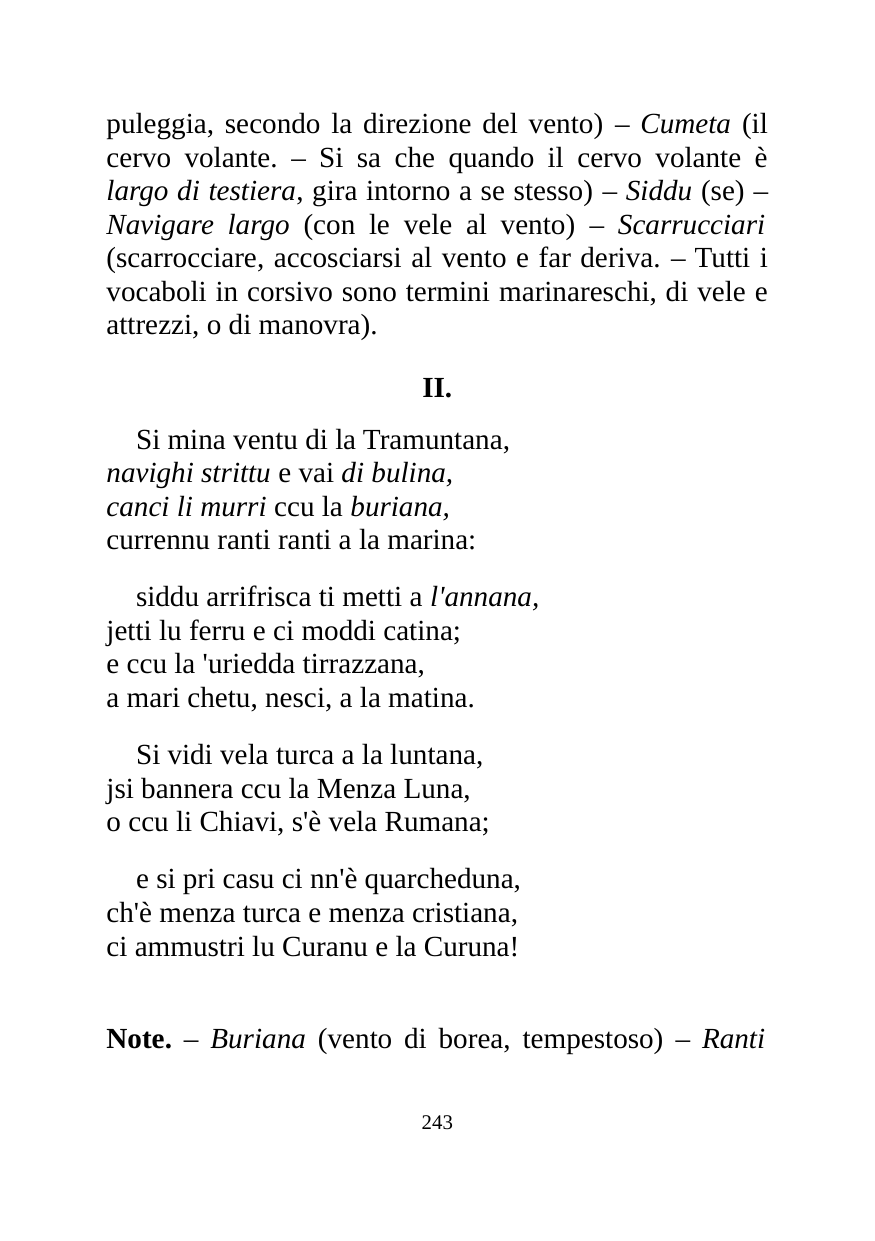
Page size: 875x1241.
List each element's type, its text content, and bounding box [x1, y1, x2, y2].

text o ccu li Chiavi, s'è vela Rumana; [106, 804, 768, 838]
text siddu arrifrisca ti metti a l'annana, [136, 579, 768, 613]
text Note. – Buriana (vento di borea, tempestoso) – Ranti [106, 1021, 768, 1055]
text e ccu la 'uriedda tirrazzana, [106, 647, 768, 680]
text a mari chetu, nesci, a la matina. [106, 680, 768, 714]
text navighi strittu e vai di bulina, [106, 455, 768, 489]
text currennu ranti ranti a la marina: [106, 522, 768, 556]
text ci ammustri lu Curanu e la Curuna! [106, 929, 768, 962]
text jetti lu ferru e ci moddi catina; [106, 613, 768, 647]
text jsi bannera ccu la Menza Luna, [106, 771, 768, 804]
text e si pri casu ci nn'è quarcheduna, [136, 862, 768, 895]
text Si vidi vela turca a la luntana, [136, 737, 768, 771]
text ch'è menza turca e menza cristiana, [106, 895, 768, 929]
text puleggia, secondo la direzione del vento) – Cumeta (il cervo volante. – Si sa che quando il cervo volante è largo di testiera, gira intorno a se stesso) – Siddu (se) – Navigare largo (con le vele al vento) – Scarrucciari (scarrocciare, accosciarsi al vento e far deriva. – Tutti i vocaboli in corsivo sono termini marinareschi, di vele e attrezzi, o di manovra). [106, 106, 768, 341]
text Si mina ventu di la Tramuntana, [136, 422, 768, 455]
text canci li murri ccu la buriana, [106, 489, 768, 522]
text II. [106, 371, 768, 404]
